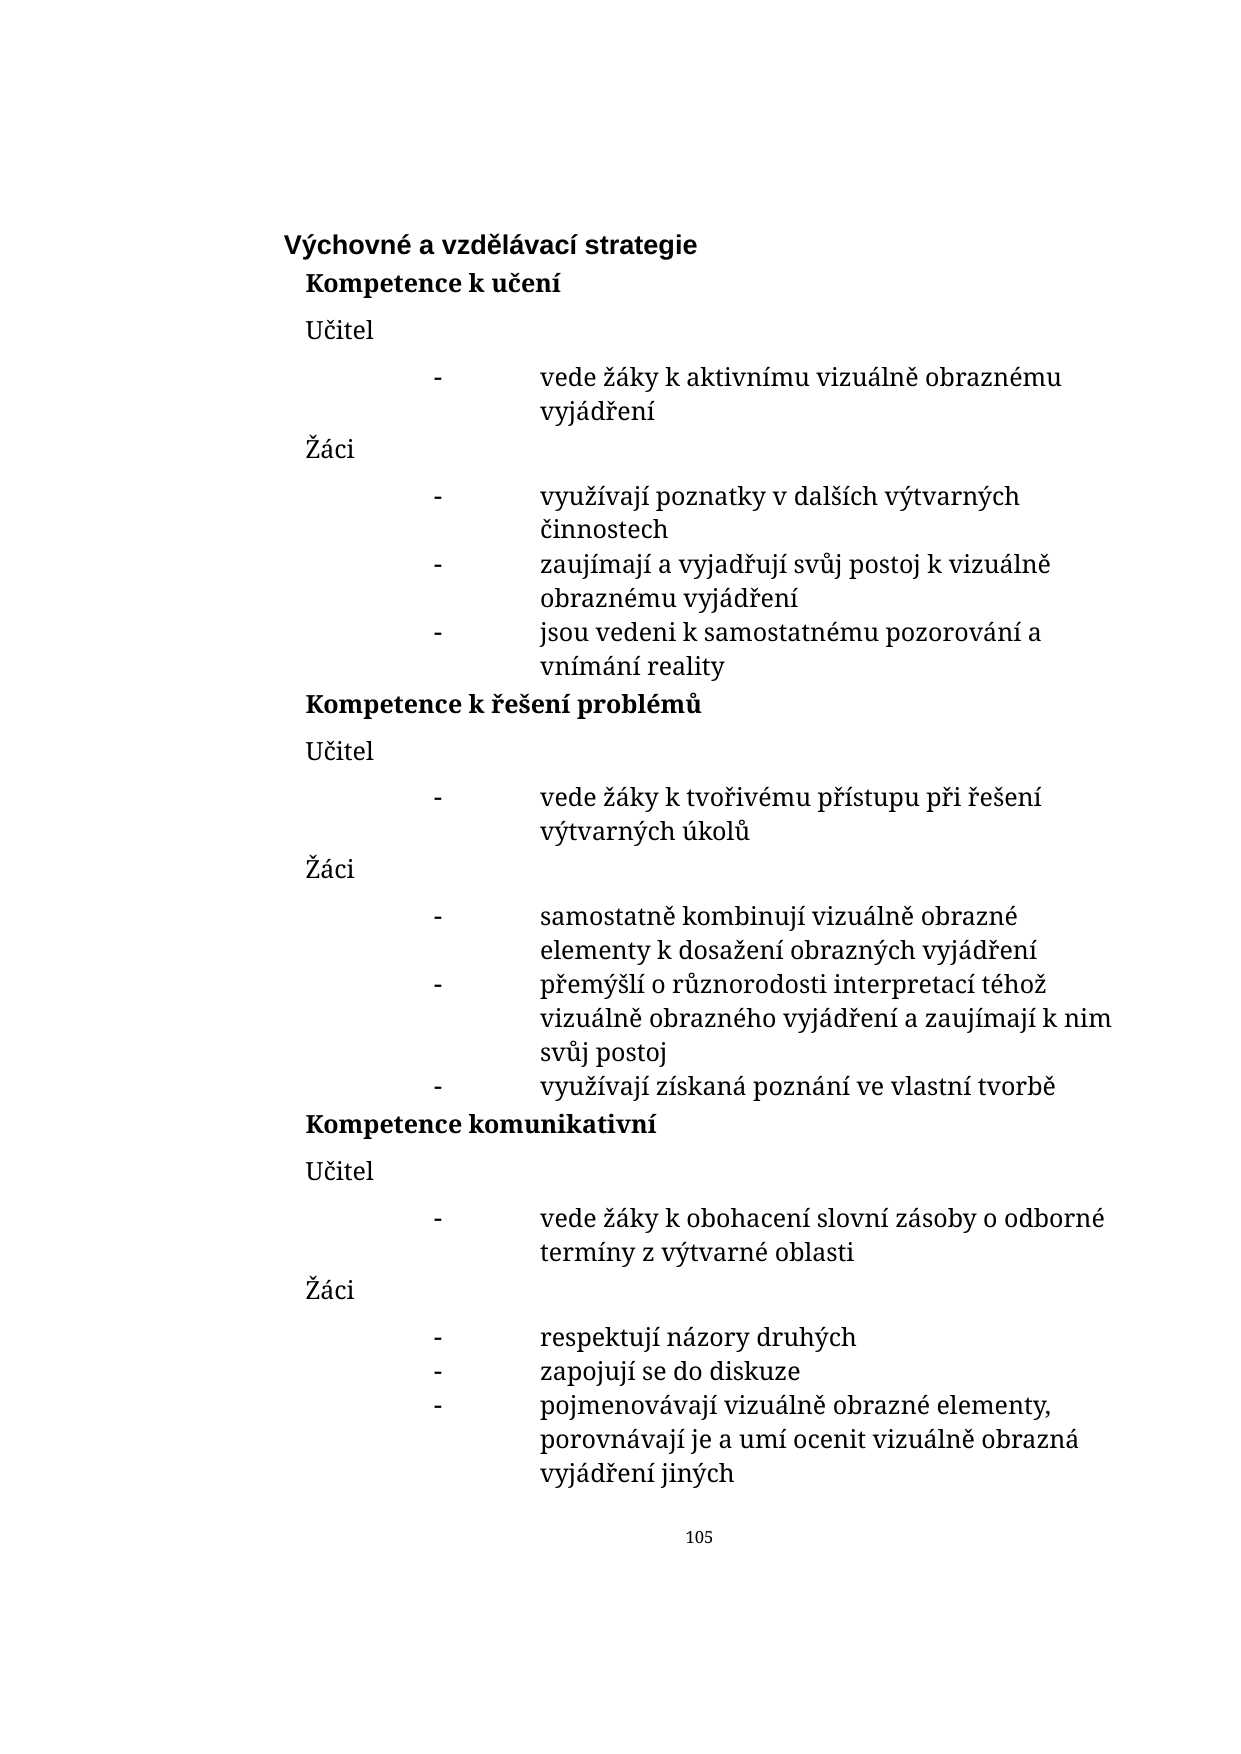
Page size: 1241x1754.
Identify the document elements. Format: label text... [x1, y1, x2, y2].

text Žáci [305, 852, 1115, 886]
text Kompetence komunikativní [305, 1107, 1115, 1141]
list respektují názory druhých [434, 1319, 1115, 1353]
text Žáci [305, 1273, 1115, 1307]
text Kompetence k řešení problémů [305, 687, 1115, 721]
list vede žáky k obohacení slovní zásoby o odborné termíny z výtvarné oblasti [434, 1200, 1115, 1268]
list vede žáky k aktivnímu vizuálně obraznému vyjádření [434, 359, 1115, 427]
list zaujímají a vyjadřují svůj postoj k vizuálně obraznému vyjádření [434, 546, 1115, 614]
list zapojují se do diskuze [434, 1353, 1115, 1387]
text Kompetence k učení [305, 266, 1115, 300]
list přemýšlí o různorodosti interpretací téhož vizuálně obrazného vyjádření a zaujímají k nim svůj postoj [434, 967, 1115, 1069]
text Učitel [305, 1154, 1115, 1188]
text Výchovné a vzdělávací strategie [283, 229, 1115, 260]
list pojmenovávají vizuálně obrazné elementy, porovnávají je a umí ocenit vizuálně obrazná vyjádření jiných [434, 1387, 1115, 1489]
list využívají poznatky v dalších výtvarných činnostech [434, 478, 1115, 546]
text Učitel [305, 733, 1115, 767]
text Žáci [305, 432, 1115, 466]
list využívají získaná poznání ve vlastní tvorbě [434, 1069, 1115, 1103]
list samostatně kombinují vizuálně obrazné elementy k dosažení obrazných vyjádření [434, 899, 1115, 967]
list vede žáky k tvořivému přístupu při řešení výtvarných úkolů [434, 780, 1115, 848]
text Učitel [305, 313, 1115, 347]
list jsou vedeni k samostatnému pozorování a vnímání reality [434, 614, 1115, 682]
